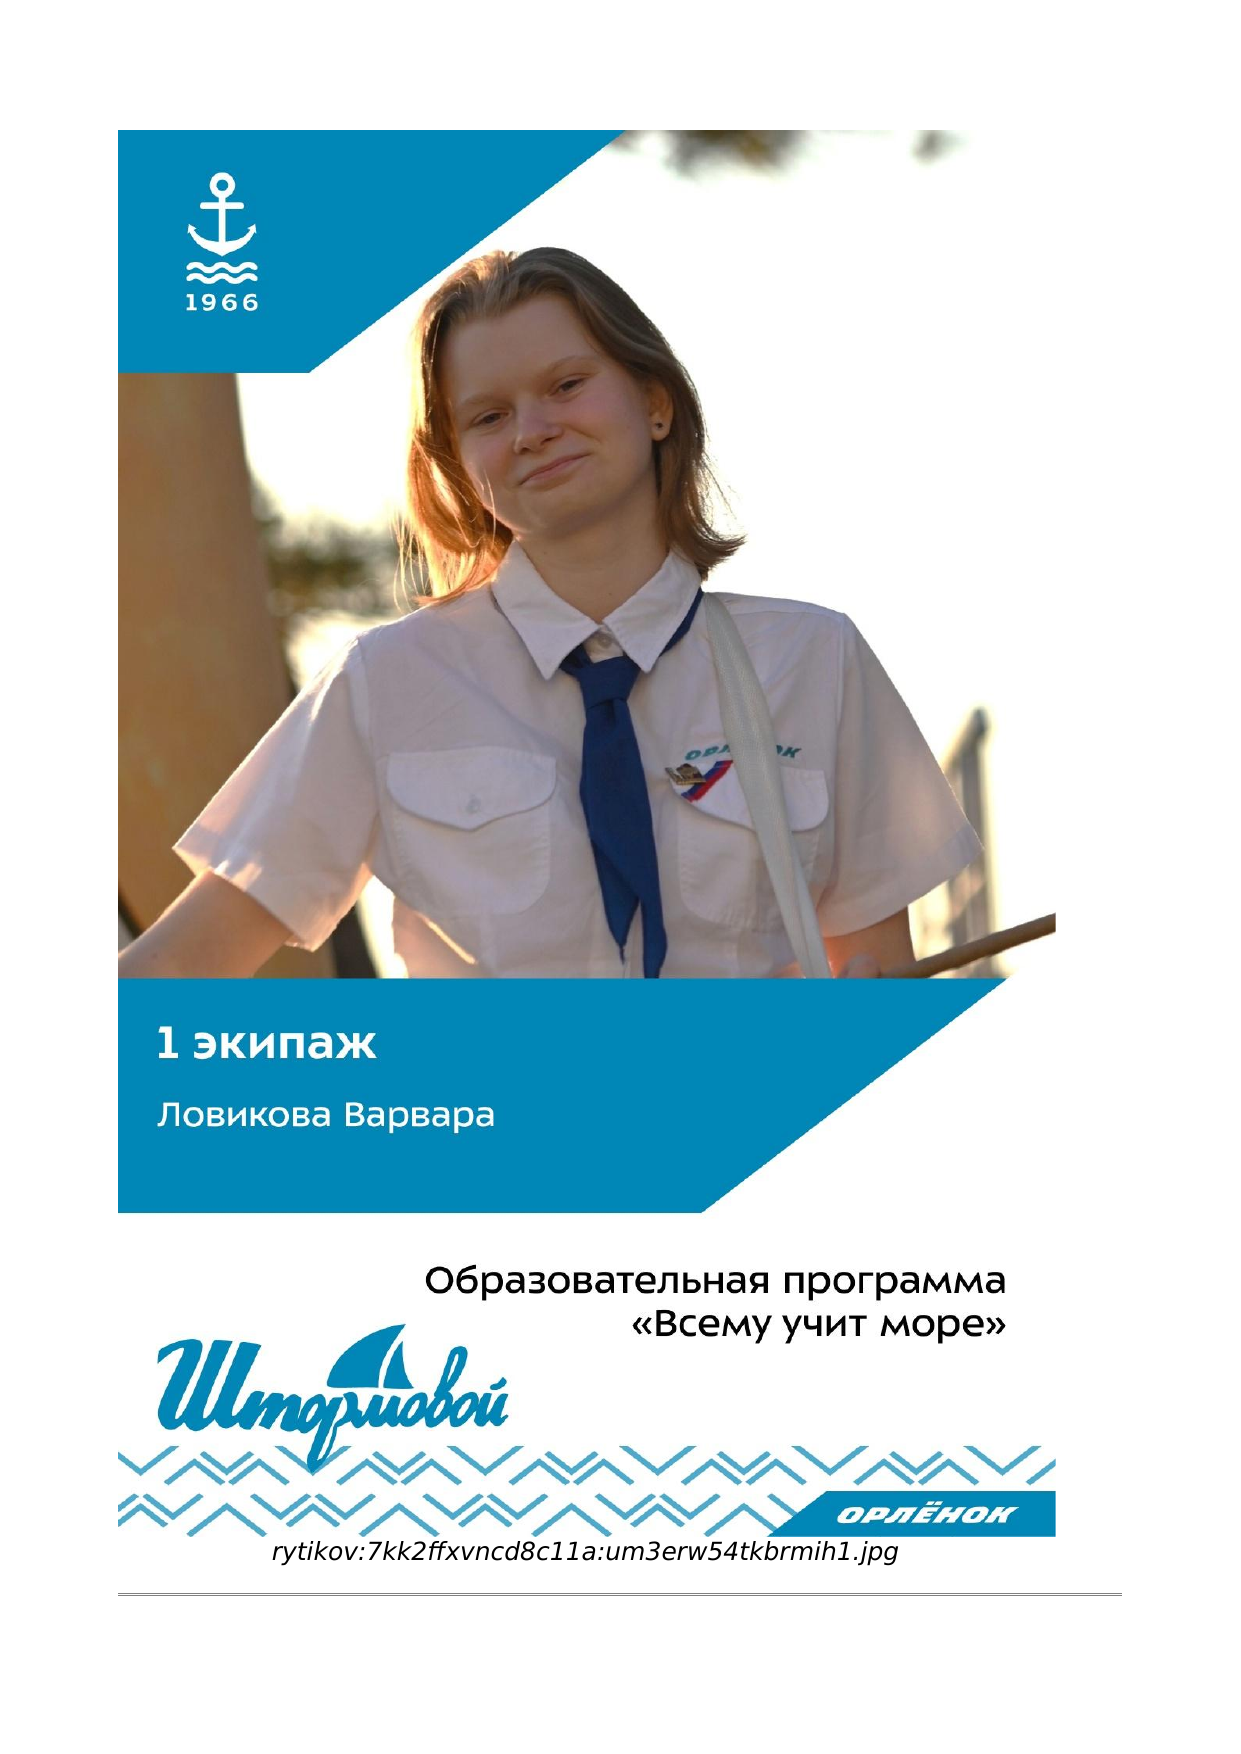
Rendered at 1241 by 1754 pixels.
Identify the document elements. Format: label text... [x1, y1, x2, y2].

picture [187, 172, 256, 256]
picture [291, 1107, 330, 1127]
picture [269, 1107, 289, 1127]
picture [202, 294, 216, 311]
picture [243, 293, 258, 311]
picture [158, 1026, 178, 1059]
text rytikov:7kk2ffxvncd8c11a:um3erw54tkbrmih1.jpg [118, 1537, 1056, 1566]
picture [453, 1107, 474, 1135]
picture [194, 1033, 217, 1059]
picture [118, 130, 1056, 1537]
picture [837, 1506, 917, 1525]
picture [220, 1033, 245, 1060]
picture [280, 1033, 304, 1060]
picture [388, 1107, 409, 1133]
picture [477, 1107, 493, 1127]
picture [412, 1107, 450, 1127]
picture [249, 1033, 274, 1059]
picture [187, 294, 196, 311]
picture [186, 260, 258, 284]
picture [207, 1107, 246, 1127]
picture [184, 1107, 203, 1127]
picture [222, 294, 237, 311]
picture [913, 1500, 1018, 1524]
picture [158, 1102, 180, 1127]
picture [345, 1102, 385, 1127]
picture [251, 1107, 268, 1127]
picture [308, 1032, 376, 1059]
